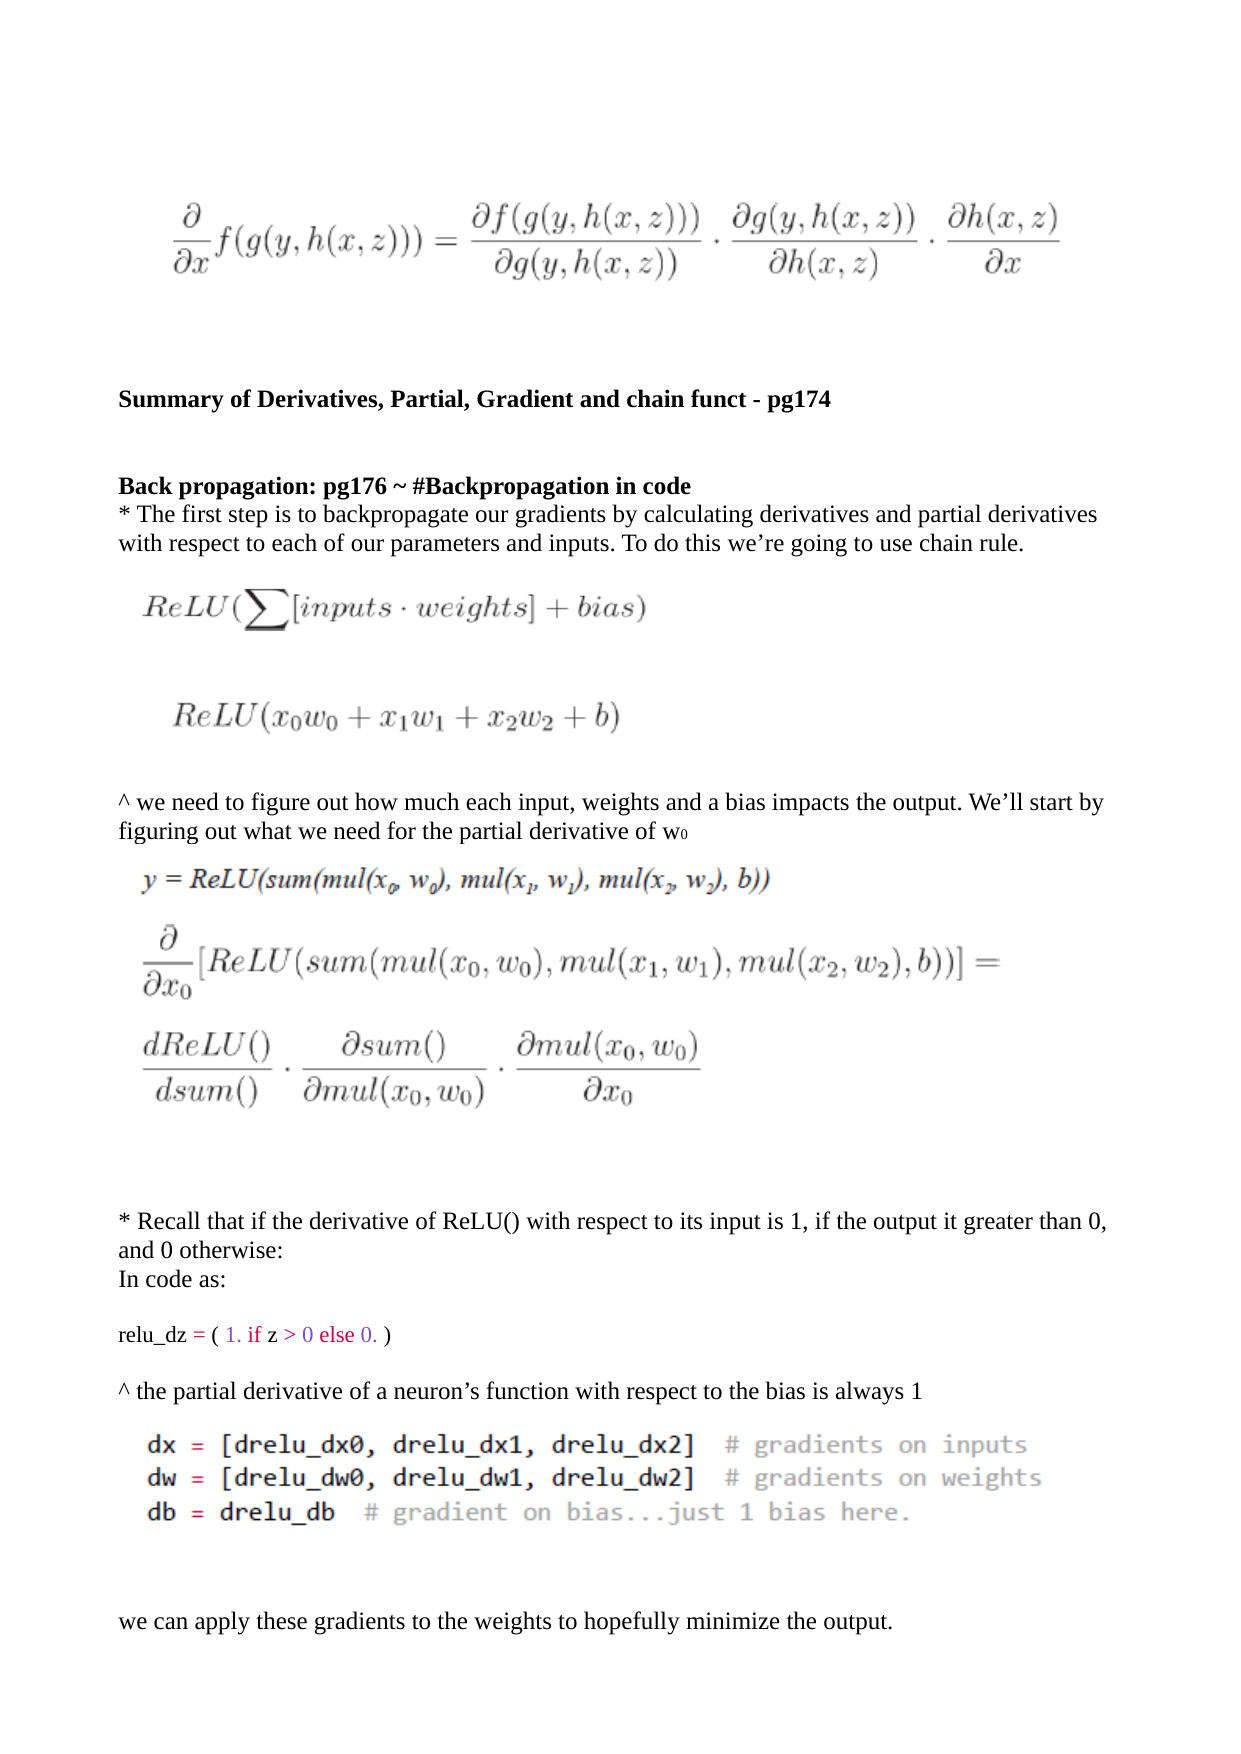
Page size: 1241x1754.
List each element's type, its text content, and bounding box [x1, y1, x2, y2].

picture [137, 664, 646, 749]
text ^ the partial derivative of a neuron’s function with respect to the bias is always 1 [118, 1376, 1122, 1405]
text Back propagation: pg176 ~ #Backpropagation in code [118, 471, 1122, 499]
picture [144, 176, 1096, 299]
text we can apply these gradients to the weights to hopefully minimize the output. [118, 1606, 1122, 1635]
text ^ we need to figure out how much each input, weights and a bias impacts the output. We’ll start by figuring out what we need for the partial derivative of w0 [118, 787, 1122, 844]
picture [124, 573, 663, 654]
text relu_dz = ( 1. if z > 0 else 0. ) [118, 1321, 1122, 1348]
picture [126, 1414, 1077, 1552]
text In code as: [118, 1264, 1122, 1292]
text * The first step is to backpropagate our gradients by calculating derivatives and partial derivatives with respect to each of our parameters and inputs. To do this we’re going to use chain rule. [118, 499, 1122, 557]
picture [107, 844, 1055, 1122]
text Summary of Derivatives, Partial, Gradient and chain funct - pg174 [118, 384, 1122, 413]
text * Recall that if the derivative of ReLU() with respect to its input is 1, if the output it greater than 0, and 0 otherwise: [118, 1206, 1122, 1264]
